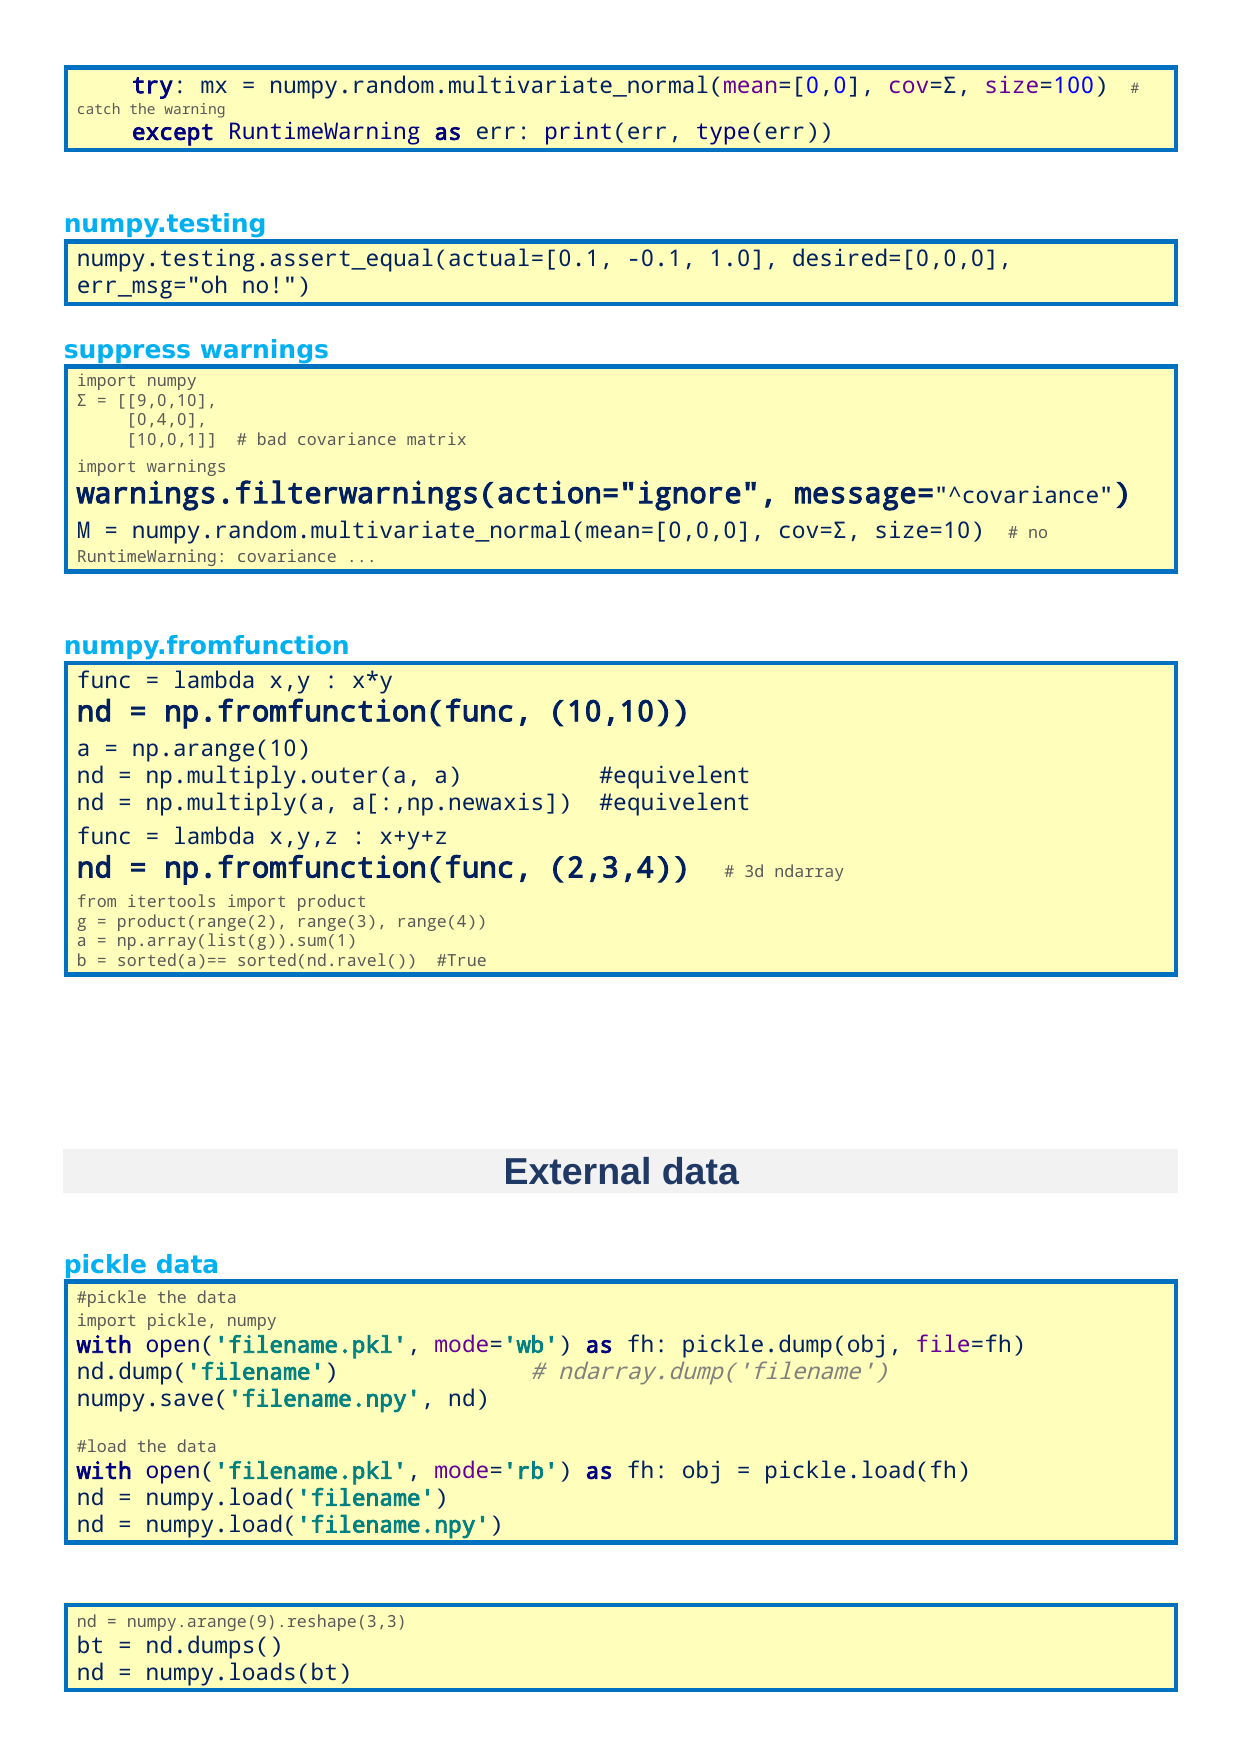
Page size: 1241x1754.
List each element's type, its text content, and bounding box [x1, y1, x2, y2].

text g = product(range(2), range(3), range(4)) [68, 905, 1174, 924]
subtitle External data [63, 1149, 1178, 1193]
text [0,4,0], [68, 403, 1174, 423]
text import warnings [68, 450, 1174, 469]
text numpy.testing.assert_equal(actual=[0.1, -0.1, 1.0], desired=[0,0,0], err_msg="oh no!") [68, 244, 1174, 302]
title numpy.testing [63, 210, 1178, 239]
text a = np.array(list(g)).sum(1) [68, 924, 1174, 944]
text M = numpy.random.multivariate_normal(mean=[0,0,0], cov=Σ, size=10) # no RuntimeWarning: covariance ... [68, 511, 1174, 569]
text func = lambda x,y : x*y [68, 665, 1174, 687]
text nd = numpy.arange(9).reshape(3,3) bt = nd.dumps() nd = numpy.loads(bt) [68, 1607, 1174, 1688]
text a = np.arange(10) [68, 729, 1174, 756]
text nd = np.fromfunction(func, (2,3,4)) # 3d ndarray [68, 844, 1174, 878]
text #pickle the data import pickle, numpy with open('filename.pkl', mode='wb') as fh: pickle.dump(obj, file=fh) nd.dump('filename') # ndarray.dump('filename') numpy.save('filename.npy', nd) #load the data with open('filename.pkl', mode='rb') as fh: obj = pickle.load(fh) nd = numpy.load('filename') nd = numpy.load('filename.npy') [68, 1284, 1174, 1540]
text import numpy [68, 369, 1174, 384]
text warnings.filterwarnings(action="ignore", message="^covariance") [68, 469, 1174, 503]
text nd = np.multiply(a, a[:,np.newaxis]) #equivelent [68, 783, 1174, 809]
text try: mx = numpy.random.multivariate_normal(mean=[0,0], cov=Σ, size=100) # catch the warning except RuntimeWarning as err: print(err, type(err)) [68, 70, 1174, 148]
title numpy.fromfunction [63, 631, 1178, 661]
text Σ = [[9,0,10], [68, 384, 1174, 403]
text func = lambda x,y,z : x+y+z [68, 817, 1174, 844]
text from itertools import product [68, 885, 1174, 905]
text nd = np.multiply.outer(a, a) #equivelent [68, 756, 1174, 783]
text [10,0,1]] # bad covariance matrix [68, 423, 1174, 442]
text b = sorted(a)== sorted(nd.ravel()) #True [68, 944, 1174, 972]
title suppress warnings [63, 335, 1178, 364]
text nd = np.fromfunction(func, (10,10)) [68, 687, 1174, 722]
title pickle data [63, 1250, 1178, 1279]
